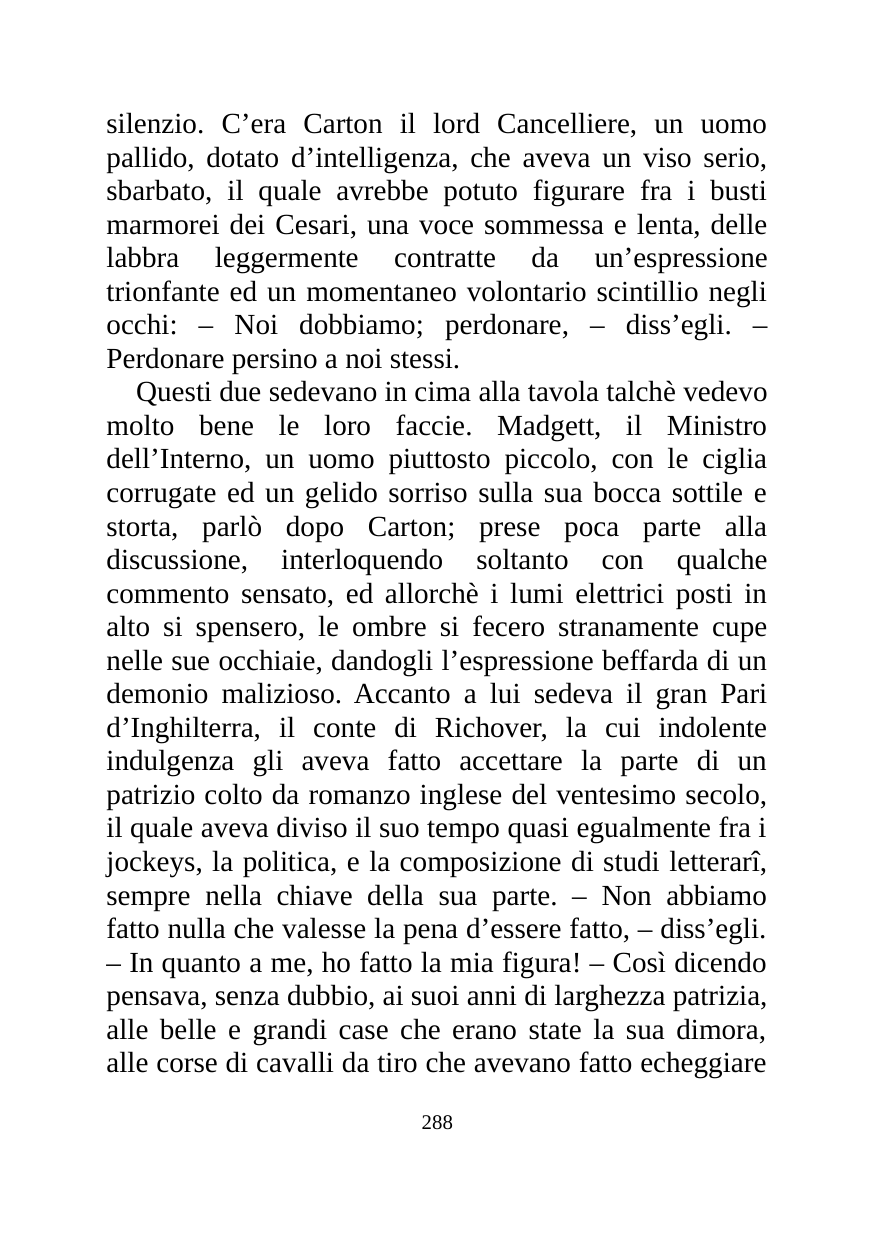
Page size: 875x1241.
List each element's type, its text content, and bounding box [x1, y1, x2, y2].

text silenzio. C’era Carton il lord Cancelliere, un uomo pallido, dotato d’intelligenza, che aveva un viso serio, sbarbato, il quale avrebbe potuto figurare fra i busti marmorei dei Cesari, una voce sommessa e lenta, delle labbra leggermente contratte da un’espressione trionfante ed un momentaneo volontario scintillio negli occhi: – Noi dobbiamo; perdonare, – diss’egli. – Perdonare persino a noi stessi. [106, 106, 768, 374]
text Questi due sedevano in cima alla tavola talchè vedevo molto bene le loro faccie. Madgett, il Ministro dell’Interno, un uomo piuttosto piccolo, con le ciglia corrugate ed un gelido sorriso sulla sua bocca sottile e storta, parlò dopo Carton; prese poca parte alla discussione, interloquendo soltanto con qualche commento sensato, ed allorchè i lumi elettrici posti in alto si spensero, le ombre si fecero stranamente cupe nelle sue occhiaie, dandogli l’espressione beffarda di un demonio malizioso. Accanto a lui sedeva il gran Pari d’Inghilterra, il conte di Richover, la cui indolente indulgenza gli aveva fatto accettare la parte di un patrizio colto da romanzo inglese del ventesimo secolo, il quale aveva diviso il suo tempo quasi egualmente fra i jockeys, la politica, e la composizione di studi letterarî, sempre nella chiave della sua parte. – Non abbiamo fatto nulla che valesse la pena d’essere fatto, – diss’egli. – In quanto a me, ho fatto la mia figura! – Così dicendo pensava, senza dubbio, ai suoi anni di larghezza patrizia, alle belle e grandi case che erano state la sua dimora, alle corse di cavalli da tiro che avevano fatto echeggiare [106, 374, 768, 1079]
